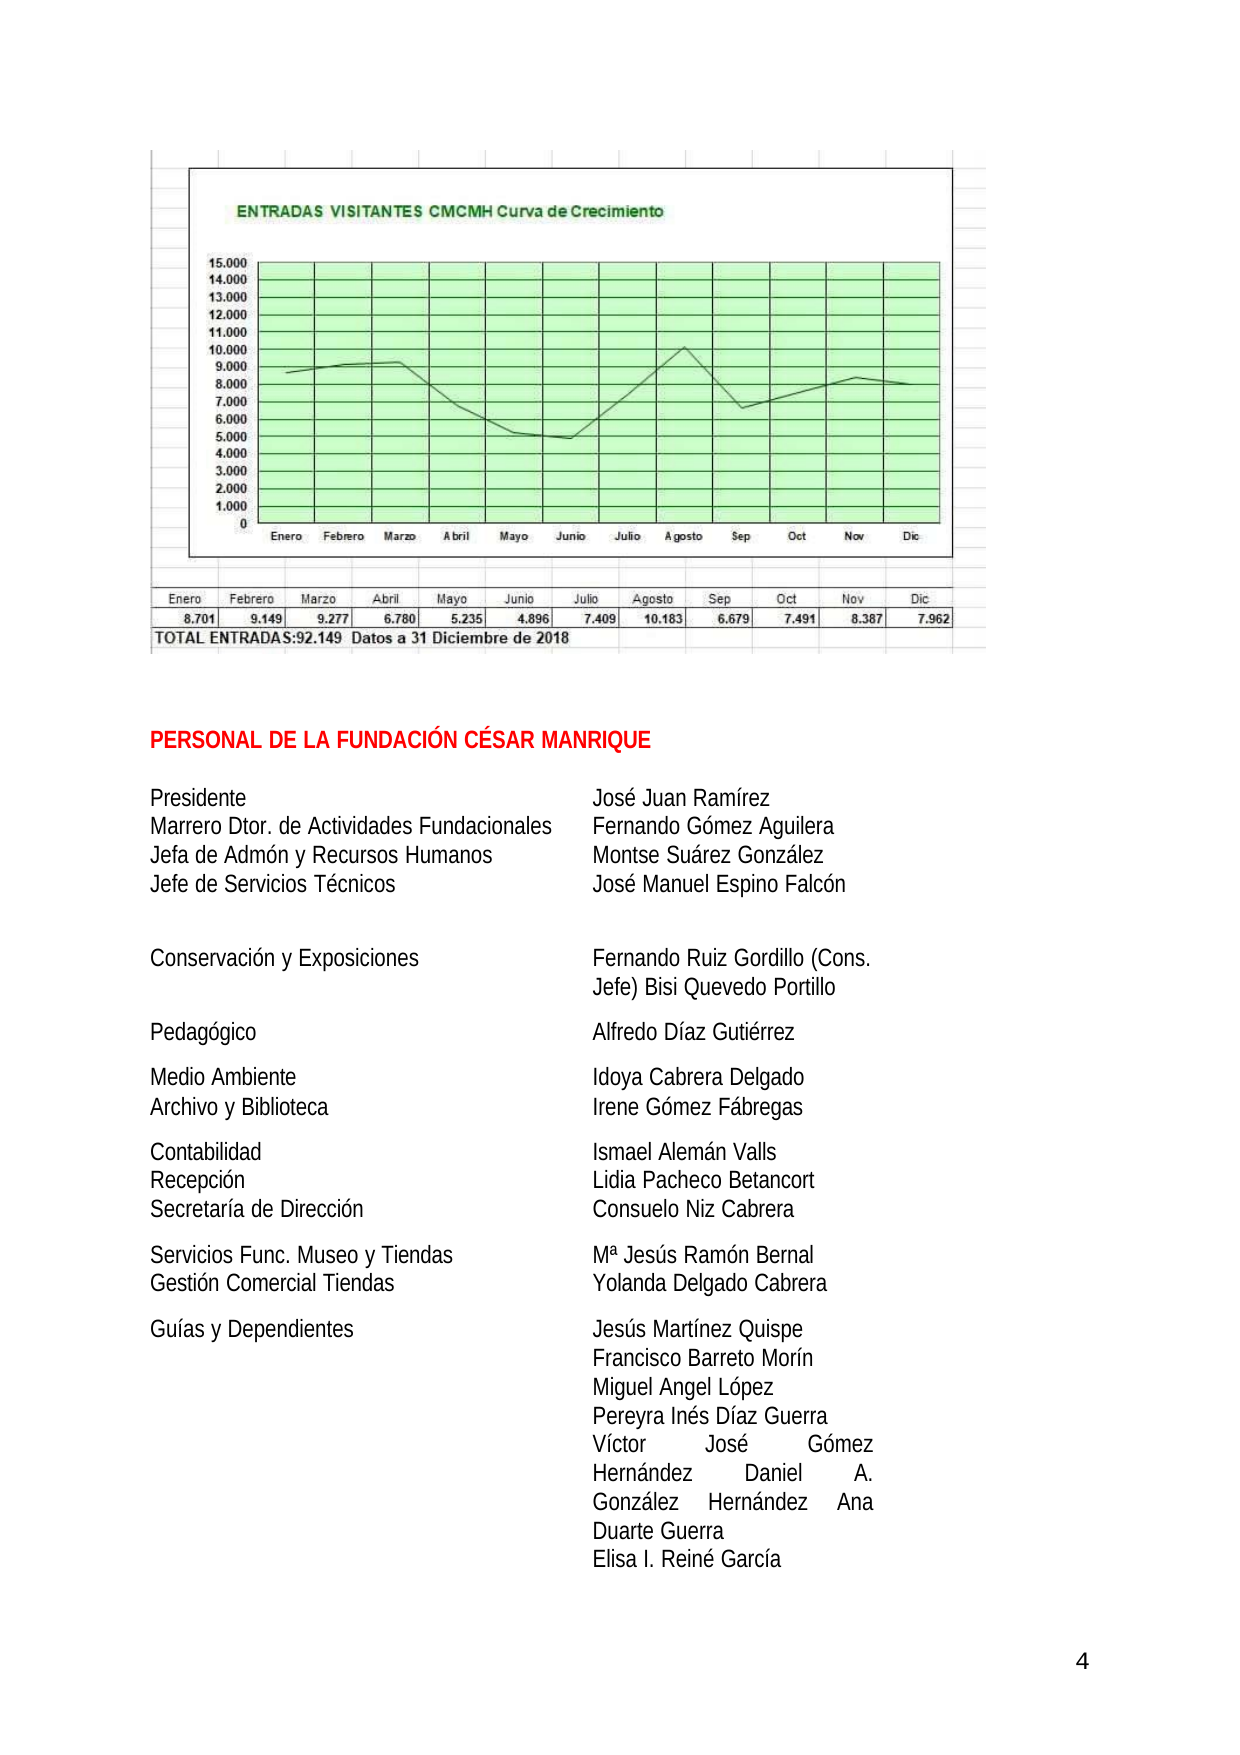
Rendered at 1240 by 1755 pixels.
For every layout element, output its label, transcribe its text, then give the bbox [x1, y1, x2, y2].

text Elisa I. Reiné García [592, 1545, 1107, 1573]
text Víctor José Gómez Hernández Daniel A. González Hernández Ana Duarte Guerra [592, 1429, 873, 1545]
text Conservación y Exposiciones Fernando Ruiz Gordillo (Cons. Jefe) Bisi Quevedo Portillo [150, 943, 921, 1001]
text Secretaría de Dirección Consuelo Niz Cabrera [150, 1194, 1107, 1223]
text Archivo y Biblioteca Irene Gómez Fábregas [150, 1092, 1107, 1121]
text Gestión Comercial Tiendas Yolanda Delgado Cabrera [150, 1269, 1107, 1297]
text Contabilidad Ismael Alemán Valls [150, 1137, 1107, 1166]
text Recepción Lidia Pacheco Betancort [150, 1166, 1107, 1194]
text Pedagógico Alfredo Díaz Gutiérrez [150, 1018, 1107, 1046]
text Guías y Dependientes Jesús Martínez Quispe Francisco Barreto Morín Miguel Angel López Pereyra Inés Díaz Guerra [150, 1314, 849, 1429]
subtitle PERSONAL DE LA FUNDACIÓN CÉSAR MANRIQUE [150, 725, 1107, 754]
text Medio Ambiente Idoya Cabrera Delgado [150, 1063, 1107, 1092]
text Presidente José Juan Ramírez Marrero Dtor. de Actividades Fundacionales Fernando Gómez Aguilera Jefa de Admón y Recursos Humanos Montse Suárez González Jefe de Servicios Técnicos José Manuel Espino Falcón [150, 782, 847, 898]
text Servicios Func. Museo y Tiendas Mª Jesús Ramón Bernal [150, 1240, 1107, 1269]
